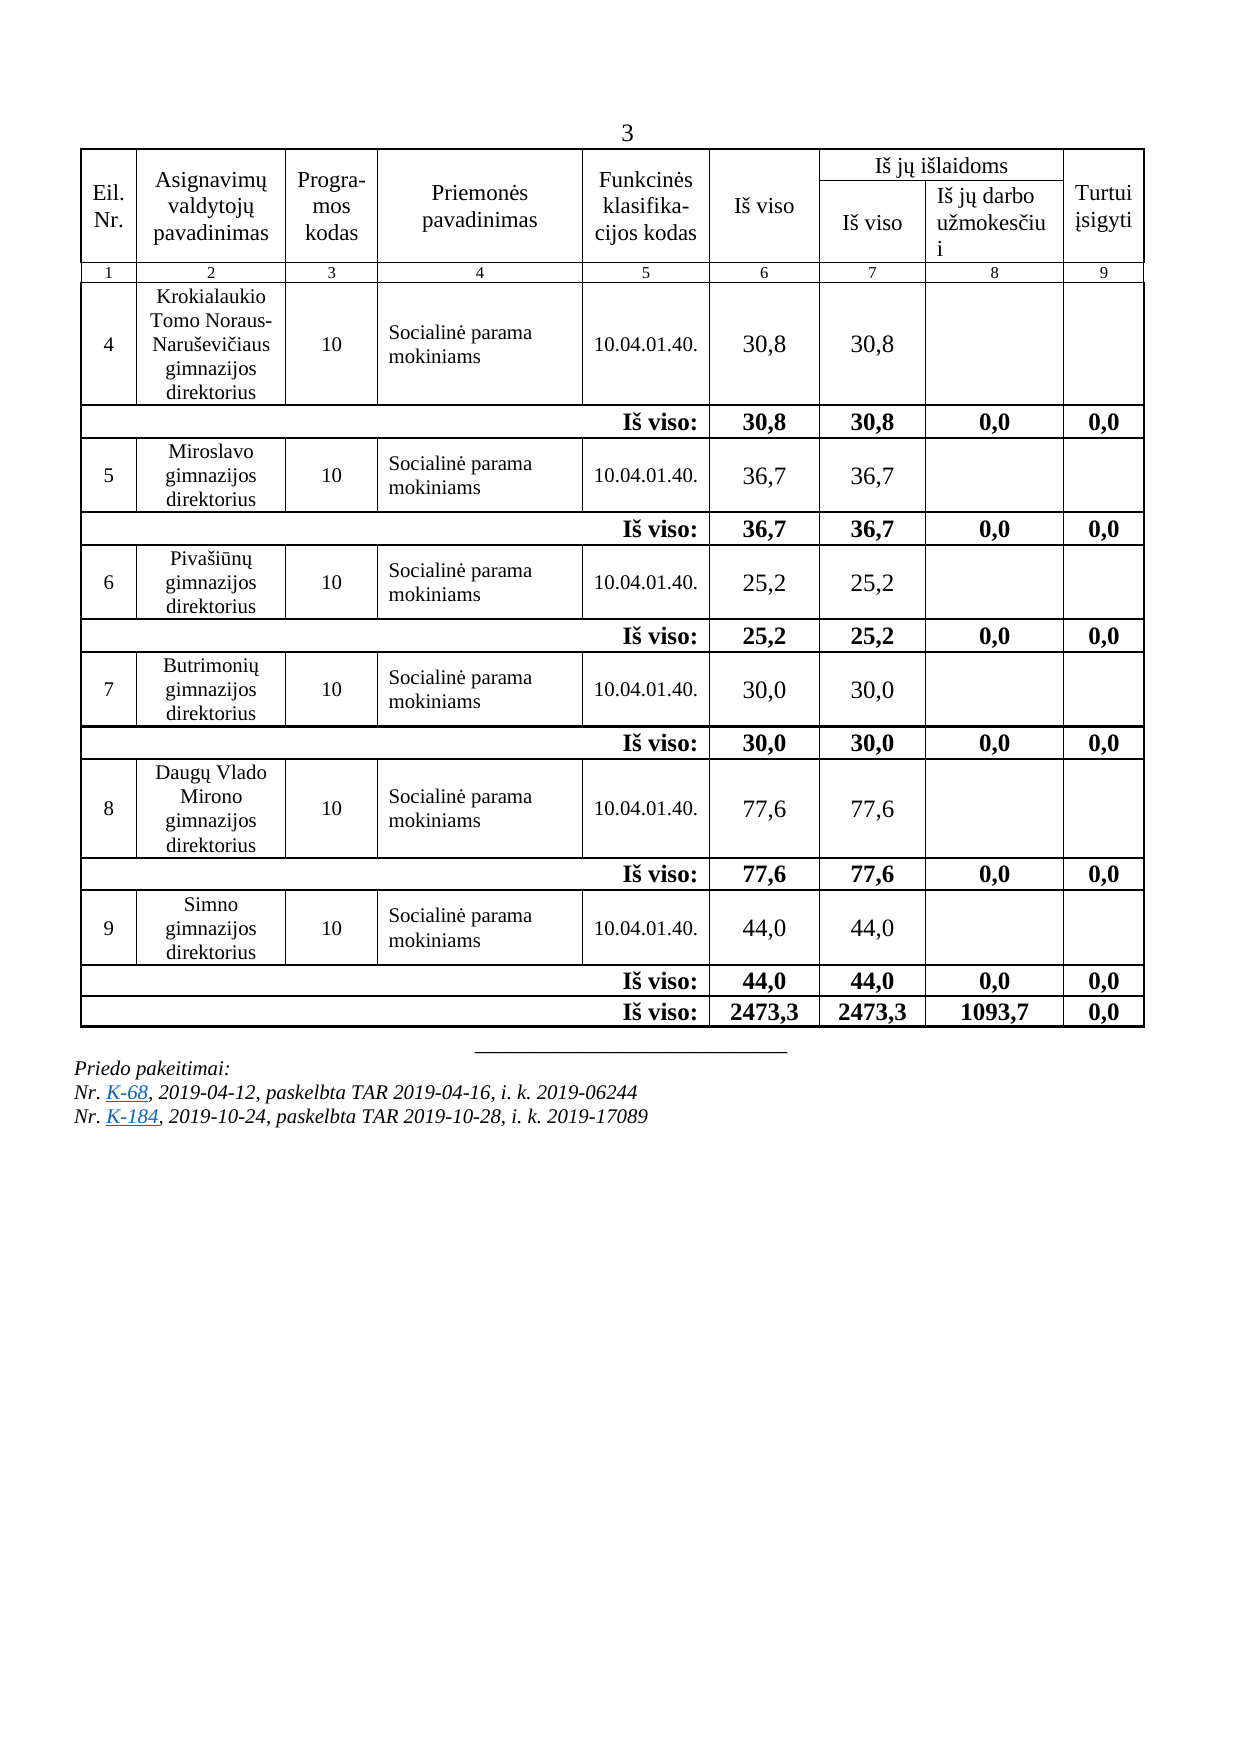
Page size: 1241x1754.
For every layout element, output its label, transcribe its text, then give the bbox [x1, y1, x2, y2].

table_cell Socialinė parama mokiniams [378, 546, 582, 618]
table_cell 10 [286, 891, 377, 964]
table_cell 6 [82, 546, 136, 618]
table_cell [926, 891, 1063, 964]
table_cell 10 [286, 546, 377, 618]
table_cell 5 [82, 439, 136, 511]
table_header Iš jų išlaidoms [820, 150, 1063, 180]
table_cell 2473,3 [710, 997, 819, 1025]
table_cell 0,0 [1064, 997, 1143, 1025]
table_cell 30,0 [820, 653, 925, 725]
table_cell 25,2 [710, 620, 819, 651]
table_cell Iš viso: [82, 406, 709, 437]
table_cell 0,0 [1064, 513, 1143, 544]
table_header Turtui įsigyti [1064, 150, 1143, 262]
table_cell [926, 283, 1063, 404]
table_cell 25,2 [820, 620, 925, 651]
table_cell 0,0 [926, 406, 1063, 437]
table_cell [926, 546, 1063, 618]
table_cell 30,8 [820, 283, 925, 404]
table_cell [1064, 546, 1143, 618]
table_cell Iš viso: [82, 513, 709, 544]
table_cell Krokialaukio Tomo Noraus-Naruševičiaus gimnazijos direktorius [137, 283, 285, 404]
table_cell 10.04.01.40. [583, 283, 709, 404]
table_cell [926, 653, 1063, 725]
table_cell 10.04.01.40. [583, 760, 709, 857]
table_cell Socialinė parama mokiniams [378, 891, 582, 964]
table_cell 0,0 [926, 513, 1063, 544]
table_cell 9 [82, 891, 136, 964]
table_cell 4 [378, 263, 582, 282]
table_cell 1093,7 [926, 997, 1063, 1025]
text Nr. K-184, 2019-10-24, paskelbta TAR 2019-10-28, i. k. 2019-17089 [74, 1104, 1181, 1128]
table_cell 0,0 [926, 728, 1063, 758]
table_cell 77,6 [820, 859, 925, 889]
text _________________________ [74, 1027, 1181, 1056]
table_cell 77,6 [820, 760, 925, 857]
table_cell 25,2 [820, 546, 925, 618]
table_cell 77,6 [710, 859, 819, 889]
table_cell Iš viso: [82, 728, 709, 758]
table_header Progra-mos kodas [286, 150, 377, 262]
table_cell Iš viso: [82, 966, 709, 994]
table_cell Butrimonių gimnazijos direktorius [137, 653, 285, 725]
table_cell 77,6 [710, 760, 819, 857]
table_cell 3 [286, 263, 377, 282]
table_cell 0,0 [1064, 859, 1143, 889]
table_cell 10.04.01.40. [583, 439, 709, 511]
table_cell 5 [583, 263, 709, 282]
table_cell Iš viso: [82, 997, 709, 1025]
table_cell Iš jų darbo užmokesčiui [926, 181, 1063, 262]
table_cell 30,0 [710, 728, 819, 758]
table_cell 10 [286, 283, 377, 404]
table_header Iš viso [710, 150, 819, 262]
table_cell Daugų Vlado Mirono gimnazijos direktorius [137, 760, 285, 857]
table_cell Iš viso: [82, 859, 709, 889]
text Nr. K-68, 2019-04-12, paskelbta TAR 2019-04-16, i. k. 2019-06244 [74, 1080, 1181, 1104]
table_cell 1 [82, 263, 136, 282]
table_cell 0,0 [1064, 966, 1143, 994]
table_cell 10 [286, 439, 377, 511]
table_cell Pivašiūnų gimnazijos direktorius [137, 546, 285, 618]
table_cell [926, 760, 1063, 857]
table_cell 0,0 [926, 966, 1063, 994]
table_cell [1064, 891, 1143, 964]
table_cell [1064, 439, 1143, 511]
table_cell 36,7 [710, 439, 819, 511]
table_cell Socialinė parama mokiniams [378, 653, 582, 725]
table_cell 36,7 [820, 439, 925, 511]
table_cell [1064, 283, 1143, 404]
table_cell 0,0 [1064, 728, 1143, 758]
table_cell 4 [82, 283, 136, 404]
table_cell 9 [1064, 263, 1143, 282]
table_cell 10 [286, 653, 377, 725]
table_cell [1064, 760, 1143, 857]
table_cell 25,2 [710, 546, 819, 618]
table_cell 36,7 [710, 513, 819, 544]
table_cell 7 [82, 653, 136, 725]
table_cell Socialinė parama mokiniams [378, 283, 582, 404]
table_cell 10 [286, 760, 377, 857]
table_cell 10.04.01.40. [583, 891, 709, 964]
table_cell 44,0 [710, 891, 819, 964]
table_cell 30,8 [710, 283, 819, 404]
table_cell 44,0 [710, 966, 819, 994]
table_cell 30,0 [710, 653, 819, 725]
table_header Asignavimų valdytojų pavadinimas [137, 150, 285, 262]
table_cell Iš viso [820, 181, 925, 262]
table_cell 0,0 [926, 859, 1063, 889]
table_cell Simno gimnazijos direktorius [137, 891, 285, 964]
table_cell Iš viso: [82, 620, 709, 651]
table_cell 6 [710, 263, 819, 282]
table_cell Socialinė parama mokiniams [378, 439, 582, 511]
table_cell 44,0 [820, 891, 925, 964]
table_cell 36,7 [820, 513, 925, 544]
table_cell 2 [137, 263, 285, 282]
table_cell 30,8 [820, 406, 925, 437]
table_cell [926, 439, 1063, 511]
table_header Priemonės pavadinimas [378, 150, 582, 262]
table_cell 0,0 [1064, 620, 1143, 651]
table_header Funkcinės klasifika-cijos kodas [583, 150, 709, 262]
table_cell 10.04.01.40. [583, 653, 709, 725]
table_cell 0,0 [926, 620, 1063, 651]
table_cell 30,0 [820, 728, 925, 758]
table_cell 0,0 [1064, 406, 1143, 437]
text Priedo pakeitimai: [74, 1056, 1181, 1080]
table_cell 7 [820, 263, 925, 282]
table_cell 30,8 [710, 406, 819, 437]
table_cell 8 [926, 263, 1063, 282]
table_cell 8 [82, 760, 136, 857]
table_cell 10.04.01.40. [583, 546, 709, 618]
table_cell [1064, 653, 1143, 725]
table_header Eil. Nr. [82, 150, 136, 262]
table_cell 44,0 [820, 966, 925, 994]
table_cell Miroslavo gimnazijos direktorius [137, 439, 285, 511]
table_cell Socialinė parama mokiniams [378, 760, 582, 857]
table_cell 2473,3 [820, 997, 925, 1025]
